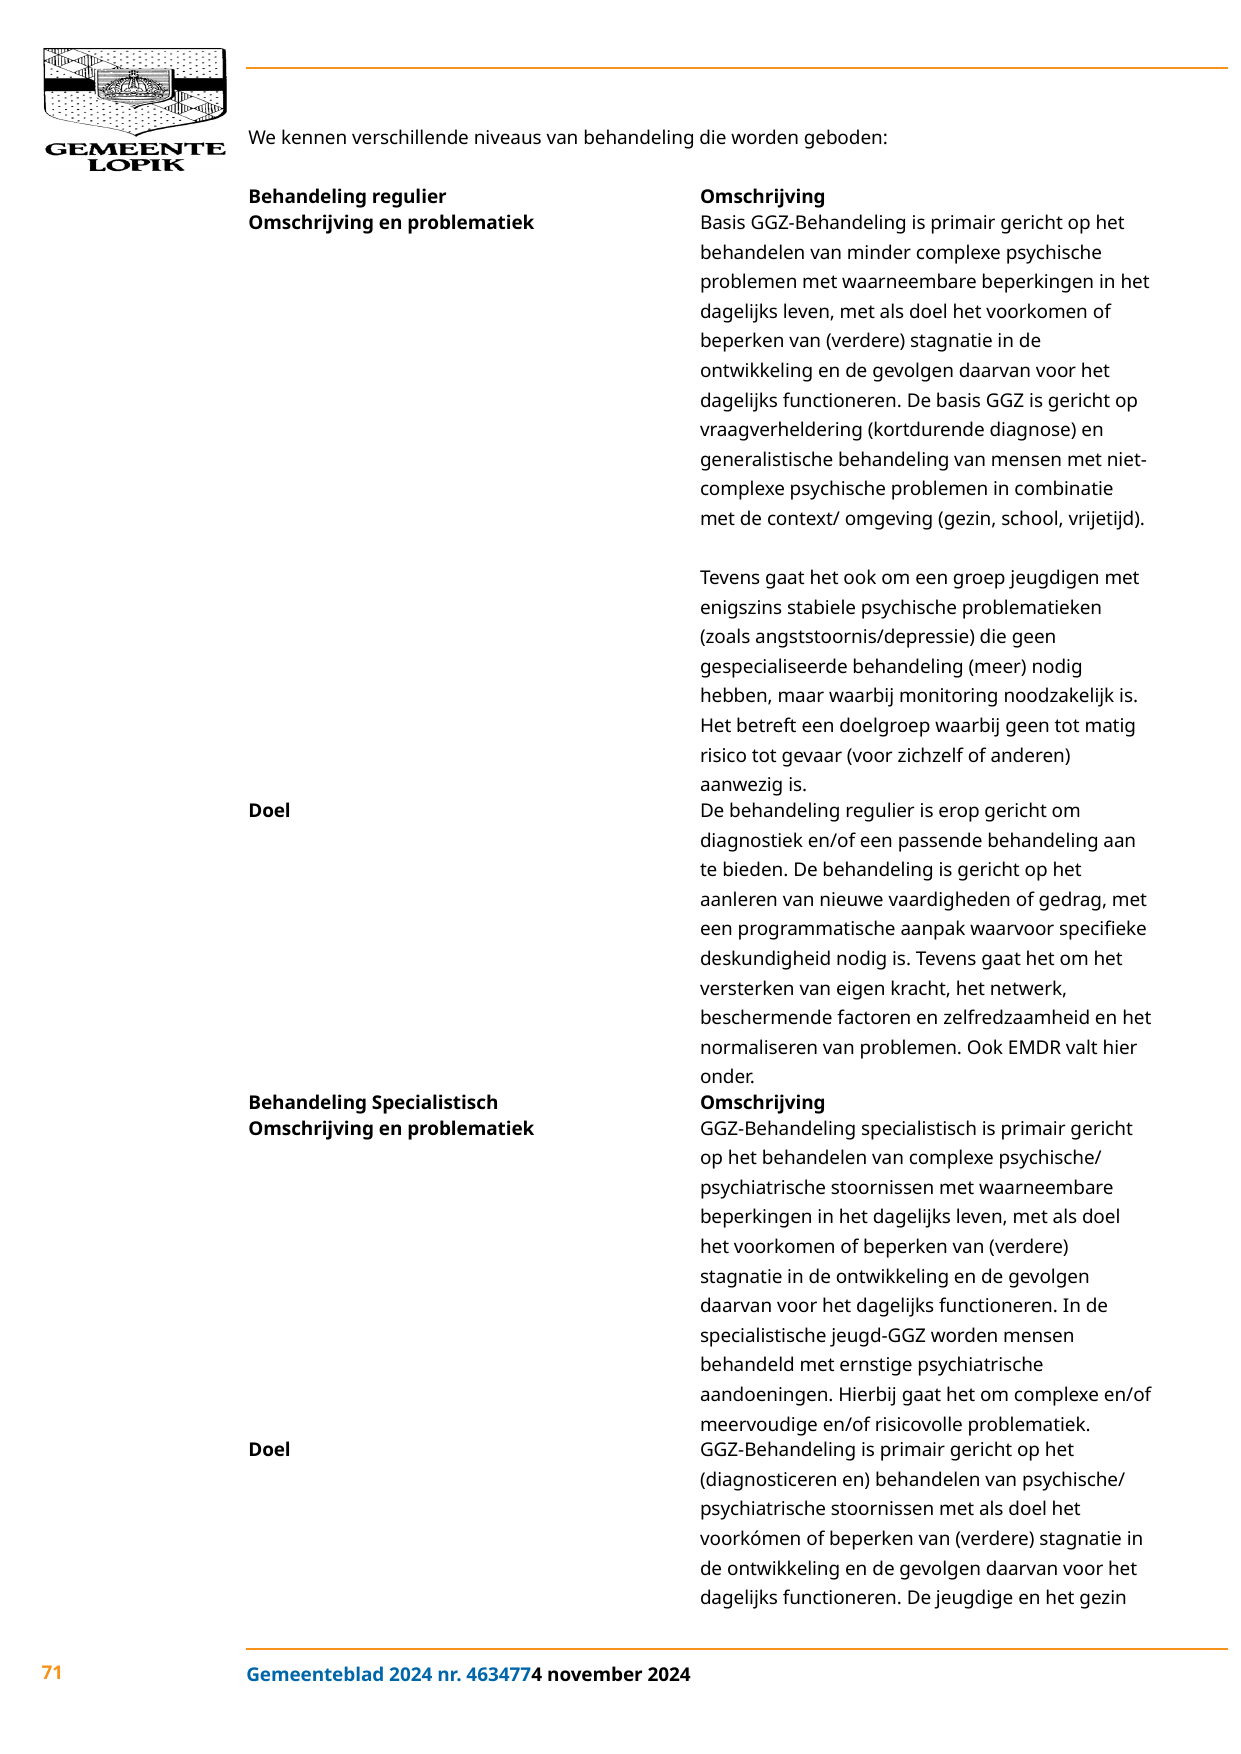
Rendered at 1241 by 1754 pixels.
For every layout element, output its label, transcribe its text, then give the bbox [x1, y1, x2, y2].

table_cell GGZ-Behandeling is primair gericht op het (diagnosticeren en) behandelen van psychische/ psychiatrische stoornissen met als doel het voorkómen of beperken van (verdere) stagnatie in de ontwikkeling en de gevolgen daarvan voor het dagelijks functioneren. De jeugdige en het gezin [700, 1436, 1152, 1610]
picture [41, 47, 231, 172]
table_header Omschrijving [700, 184, 1152, 209]
table_header Behandeling regulier [248, 184, 700, 209]
table_cell Doel [248, 1436, 700, 1610]
table_cell Omschrijving en problematiek [248, 1115, 700, 1436]
table_cell Behandeling Specialistisch [248, 1089, 700, 1115]
table_cell Doel [248, 797, 700, 1089]
table_cell GGZ-Behandeling specialistisch is primair gericht op het behandelen van complexe psychische/ psychiatrische stoornissen met waarneembare beperkingen in het dagelijks leven, met als doel het voorkomen of beperken van (verdere) stagnatie in de ontwikkeling en de gevolgen daarvan voor het dagelijks functioneren. In de specialistische jeugd-GGZ worden mensen behandeld met ernstige psychiatrische aandoeningen. Hierbij gaat het om complexe en/of meervoudige en/of risicovolle problematiek. [700, 1115, 1152, 1436]
text We kennen verschillende niveaus van behandeling die worden geboden: [248, 124, 1152, 150]
table_cell Omschrijving en problematiek [248, 209, 700, 797]
table_cell Omschrijving [700, 1089, 1152, 1115]
table_cell De behandeling regulier is erop gericht om diagnostiek en/of een passende behandeling aan te bieden. De behandeling is gericht op het aanleren van nieuwe vaardigheden of gedrag, met een programmatische aanpak waarvoor specifieke deskundigheid nodig is. Tevens gaat het om het versterken van eigen kracht, het netwerk, beschermende factoren en zelfredzaamheid en het normaliseren van problemen. Ook EMDR valt hier onder. [700, 797, 1152, 1089]
table_cell Basis GGZ-Behandeling is primair gericht op het behandelen van minder complexe psychische problemen met waarneembare beperkingen in het dagelijks leven, met als doel het voorkomen of beperken van (verdere) stagnatie in de ontwikkeling en de gevolgen daarvan voor het dagelijks functioneren. De basis GGZ is gericht op vraagverheldering (kortdurende diagnose) en generalistische behandeling van mensen met niet-complexe psychische problemen in combinatie met de context/ omgeving (gezin, school, vrijetijd). Tevens gaat het ook om een groep jeugdigen met enigszins stabiele psychische problematieken (zoals angststoornis/depressie) die geen gespecialiseerde behandeling (meer) nodig hebben, maar waarbij monitoring noodzakelijk is. Het betreft een doelgroep waarbij geen tot matig risico tot gevaar (voor zichzelf of anderen) aanwezig is. [700, 209, 1152, 797]
